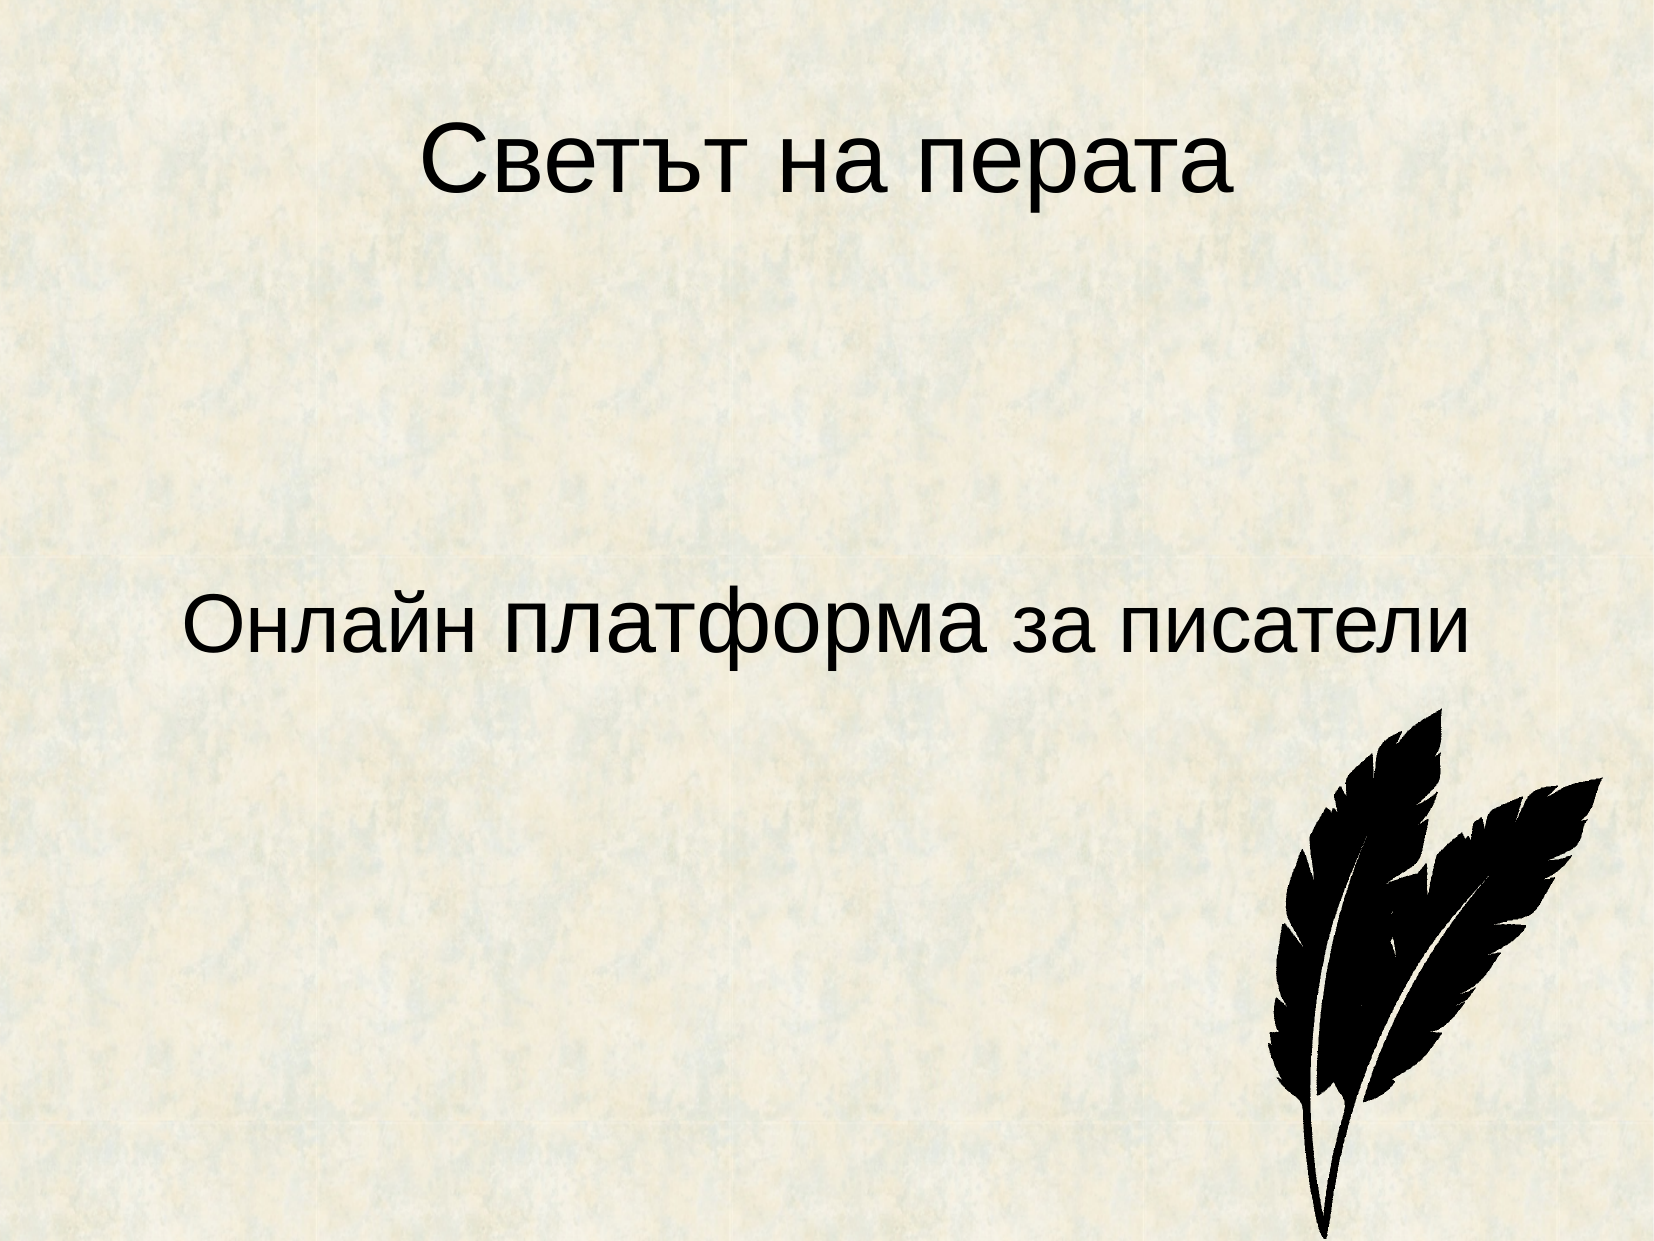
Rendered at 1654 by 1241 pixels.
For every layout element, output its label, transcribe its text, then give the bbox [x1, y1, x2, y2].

title Светът на перата [82, 49, 1571, 256]
subtitle Онлайн платформа за писатели [82, 256, 1571, 976]
picture [0, 0, 1654, 1241]
